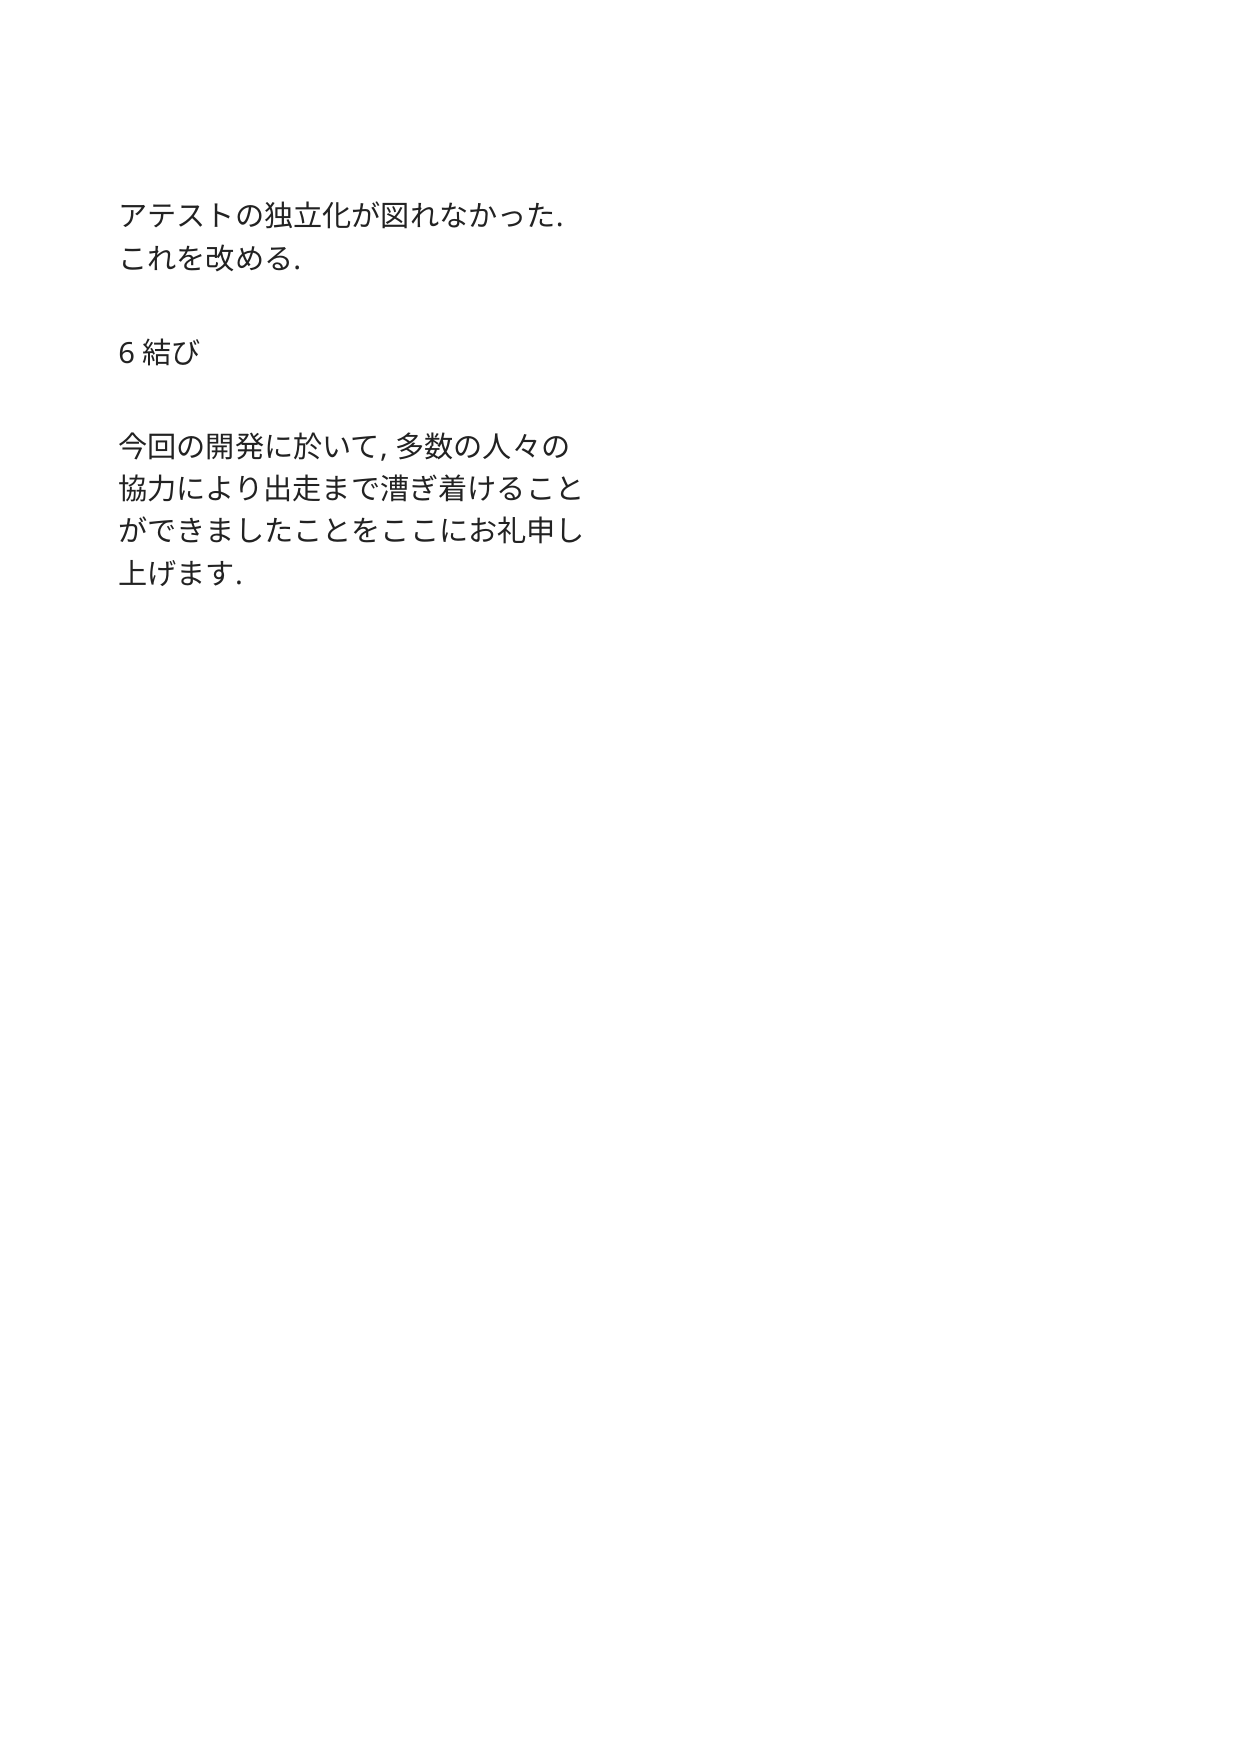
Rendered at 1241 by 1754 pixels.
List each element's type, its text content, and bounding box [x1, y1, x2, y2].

text 6 結び [118, 329, 591, 372]
text 今回の開発に於いて, 多数の人々の協力により出走まで漕ぎ着けることができましたことをここにお礼申し上げます. [118, 423, 591, 593]
text アテストの独立化が図れなかった. これを改める. [118, 193, 591, 278]
